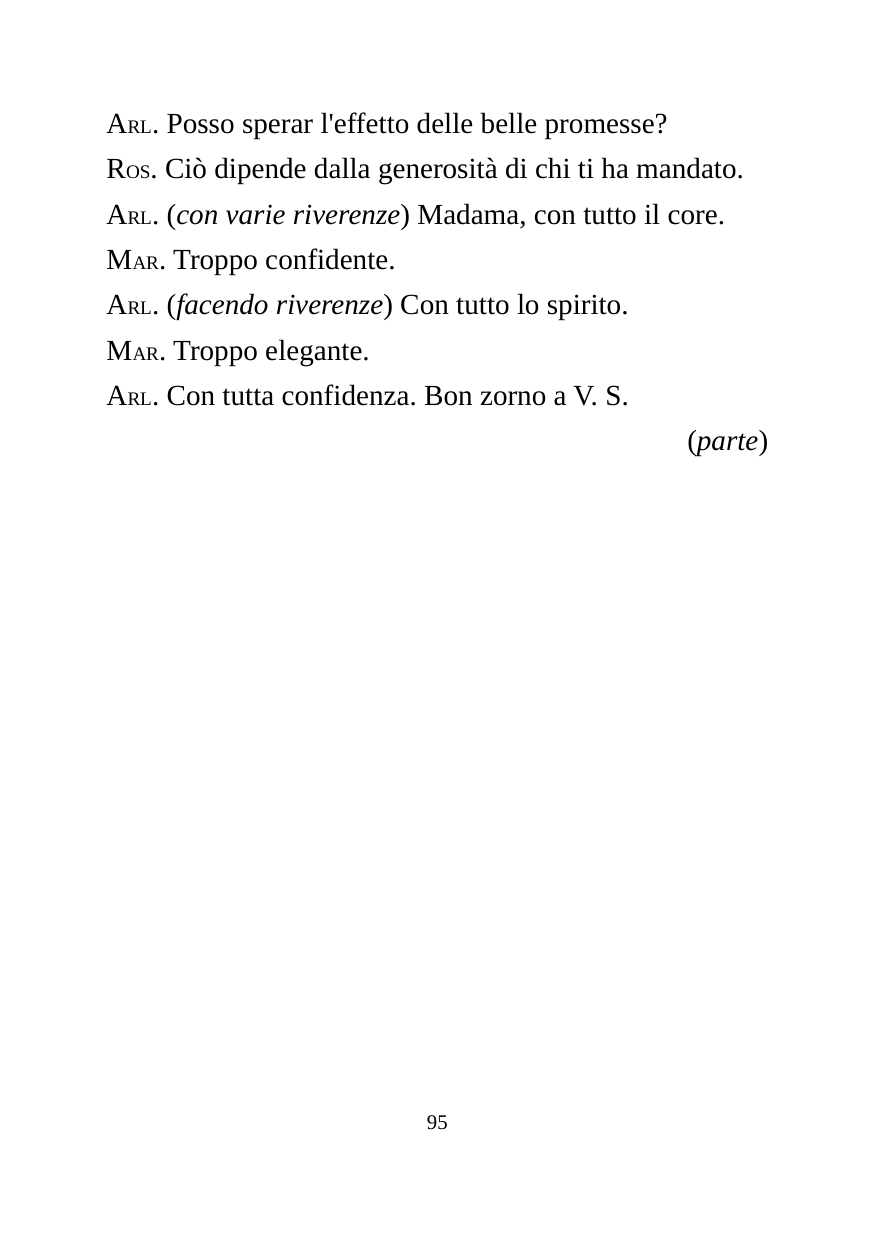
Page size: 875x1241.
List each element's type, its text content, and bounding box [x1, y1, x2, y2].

text Mar. Troppo confidente. [106, 242, 768, 276]
text (parte) [106, 423, 768, 457]
text Ros. Ciò dipende dalla generosità di chi ti ha mandato. [106, 152, 768, 185]
text Arl. Posso sperar l'effetto delle belle promesse? [106, 106, 768, 140]
text Arl. (con varie riverenze) Madama, con tutto il core. [106, 197, 768, 230]
text Arl. Con tutta confidenza. Bon zorno a V. S. [106, 378, 768, 412]
text Arl. (facendo riverenze) Con tutto lo spirito. [106, 287, 768, 321]
text Mar. Troppo elegante. [106, 333, 768, 366]
